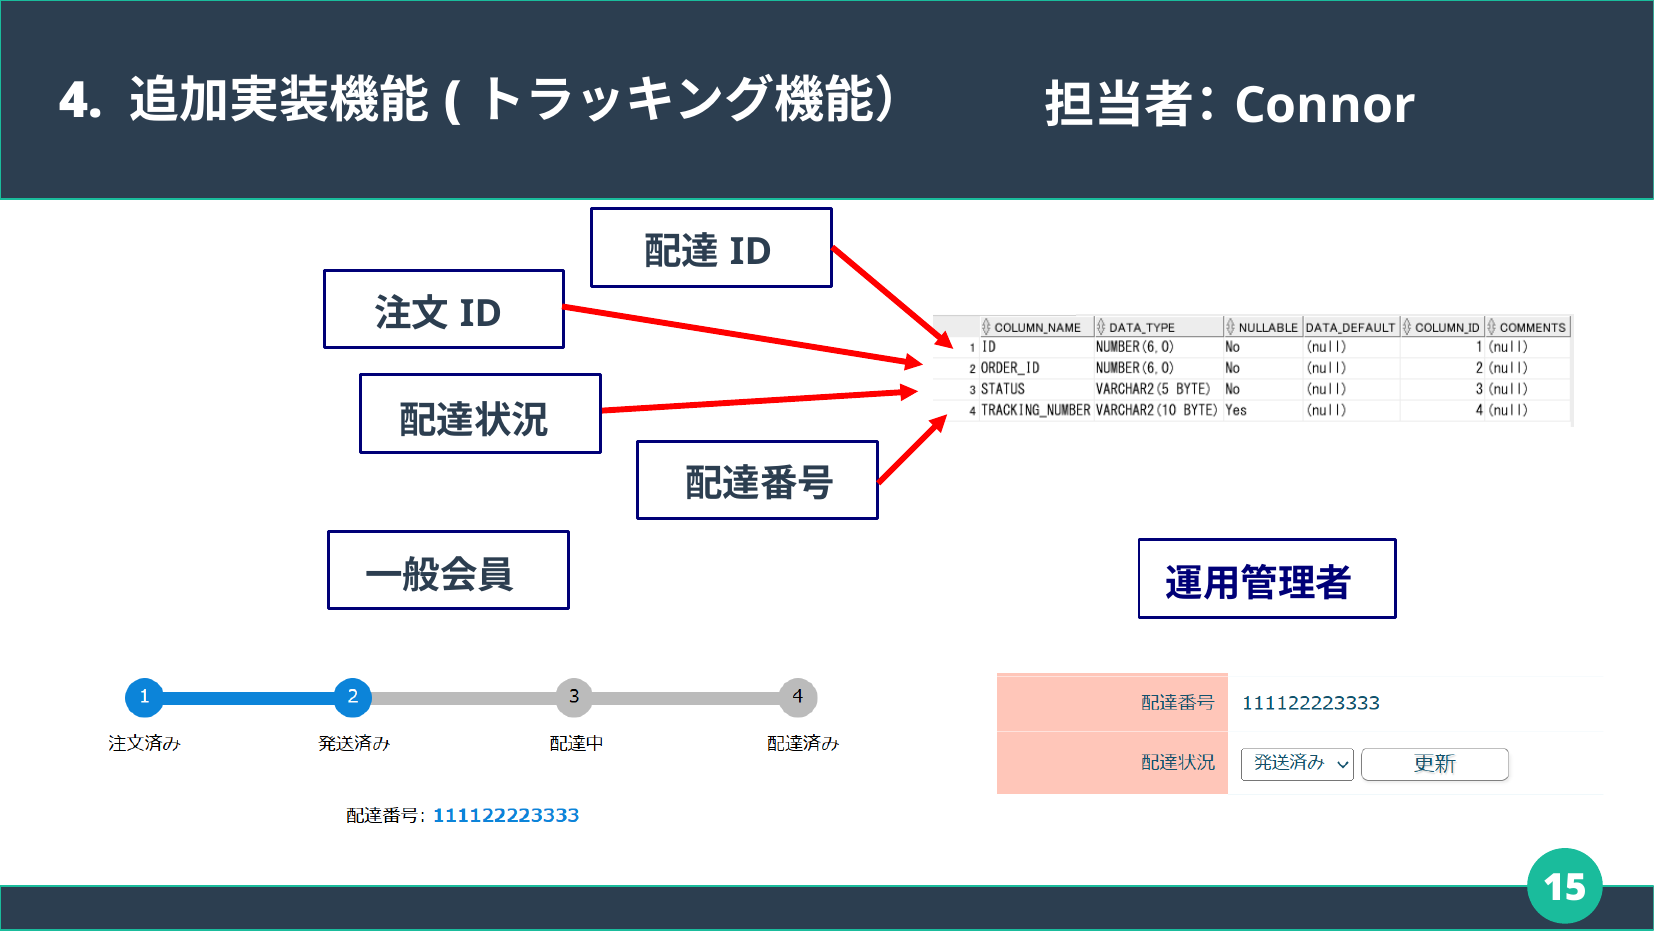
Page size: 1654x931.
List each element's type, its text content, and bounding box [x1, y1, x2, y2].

text_box 配達ID [517, 206, 899, 291]
text_box 一般会員 [330, 533, 567, 607]
text_box 担当者：Connor [1029, 58, 1559, 144]
picture [23, 657, 880, 834]
text_box 一般会員 [250, 530, 631, 615]
picture [988, 673, 1604, 810]
text_box 配達番号 [569, 437, 951, 523]
text_box 運用管理者 [1069, 537, 1450, 622]
picture [933, 314, 1574, 427]
text_box 注文ID [247, 268, 629, 353]
text_box 配達状況 [284, 374, 665, 460]
title 4. 追加実装機能(トラッキング機能） [59, 37, 1595, 156]
